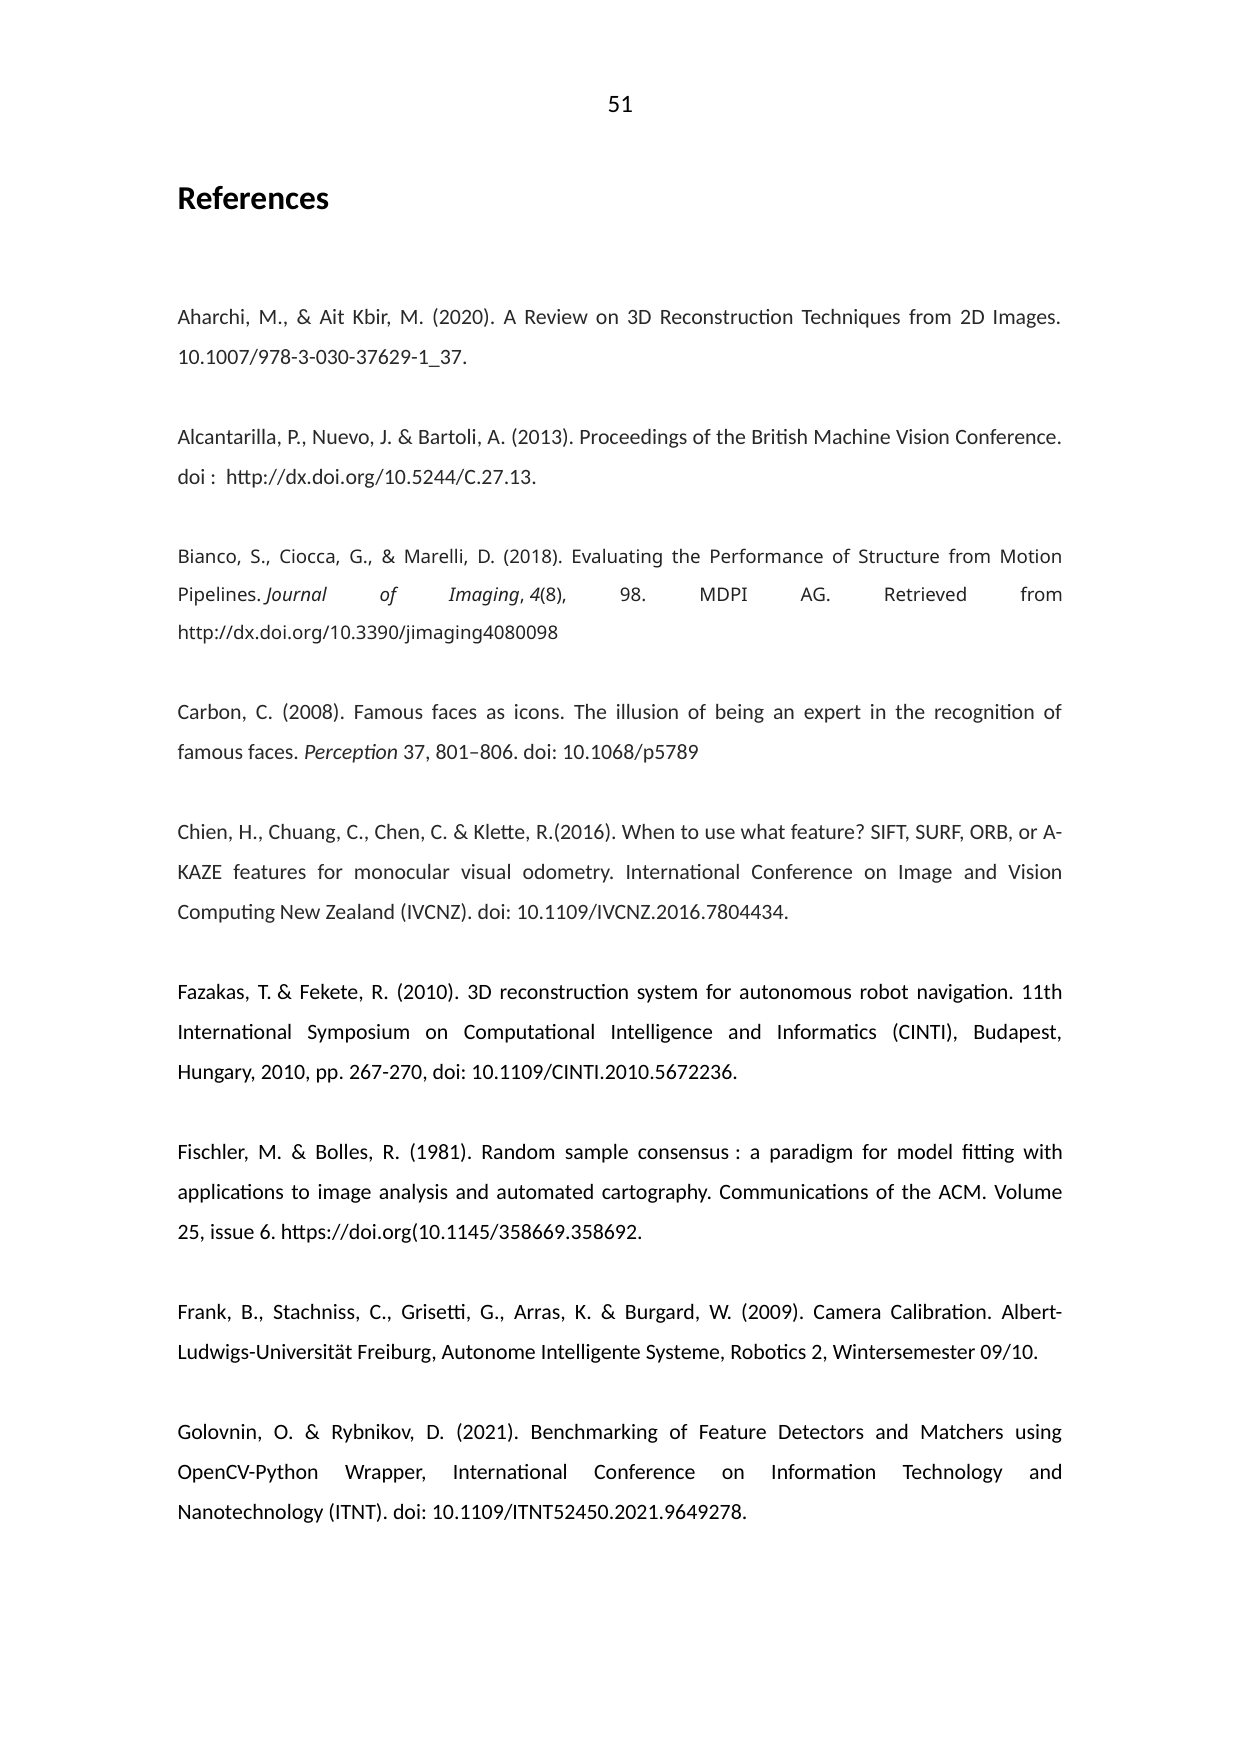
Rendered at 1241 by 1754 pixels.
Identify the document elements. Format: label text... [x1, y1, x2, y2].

text Fischler, M. & Bolles, R. (1981). Random sample consensus : a paradigm for model fitting with applications to image analysis and automated cartography. Communications of the ACM. Volume 25, issue 6. https://doi.org(10.1145/358669.358692. [177, 1138, 1063, 1244]
text Golovnin, O. & Rybnikov, D. (2021). Benchmarking of Feature Detectors and Matchers using OpenCV-Python Wrapper, International Conference on Information Technology and Nanotechnology (ITNT). doi: 10.1109/ITNT52450.2021.9649278. [177, 1418, 1063, 1524]
text Carbon, C. (2008). Famous faces as icons. The illusion of being an expert in the recognition of famous faces. Perception 37, 801–806. doi: 10.1068/p5789 [177, 698, 1063, 764]
subtitle References [177, 177, 1063, 218]
text Bianco, S., Ciocca, G., & Marelli, D. (2018). Evaluating the Performance of Structure from Motion Pipelines. Journal of Imaging, 4(8), 98. MDPI AG. Retrieved from http://dx.doi.org/10.3390/jimaging4080098 [177, 543, 1063, 645]
text Aharchi, M., & Ait Kbir, M. (2020). A Review on 3D Reconstruction Techniques from 2D Images. 10.1007/978-3-030-37629-1_37. [177, 303, 1063, 370]
text Alcantarilla, P., Nuevo, J. & Bartoli, A. (2013). Proceedings of the British Machine Vision Conference. doi : http://dx.doi.org/10.5244/C.27.13. [177, 423, 1063, 490]
text Frank, B., Stachniss, C., Grisetti, G., Arras, K. & Burgard, W. (2009). Camera Calibration. Albert-Ludwigs-Universität Freiburg, Autonome Intelligente Systeme, Robotics 2, Wintersemester 09/10. [177, 1298, 1063, 1364]
text Chien, H., Chuang, C., Chen, C. & Klette, R.(2016). When to use what feature? SIFT, SURF, ORB, or A-KAZE features for monocular visual odometry. International Conference on Image and Vision Computing New Zealand (IVCNZ). doi: 10.1109/IVCNZ.2016.7804434. [177, 818, 1063, 924]
text Fazakas, T. & Fekete, R. (2010). 3D reconstruction system for autonomous robot navigation. 11th International Symposium on Computational Intelligence and Informatics (CINTI), Budapest, Hungary, 2010, pp. 267-270, doi: 10.1109/CINTI.2010.5672236. [177, 978, 1063, 1084]
